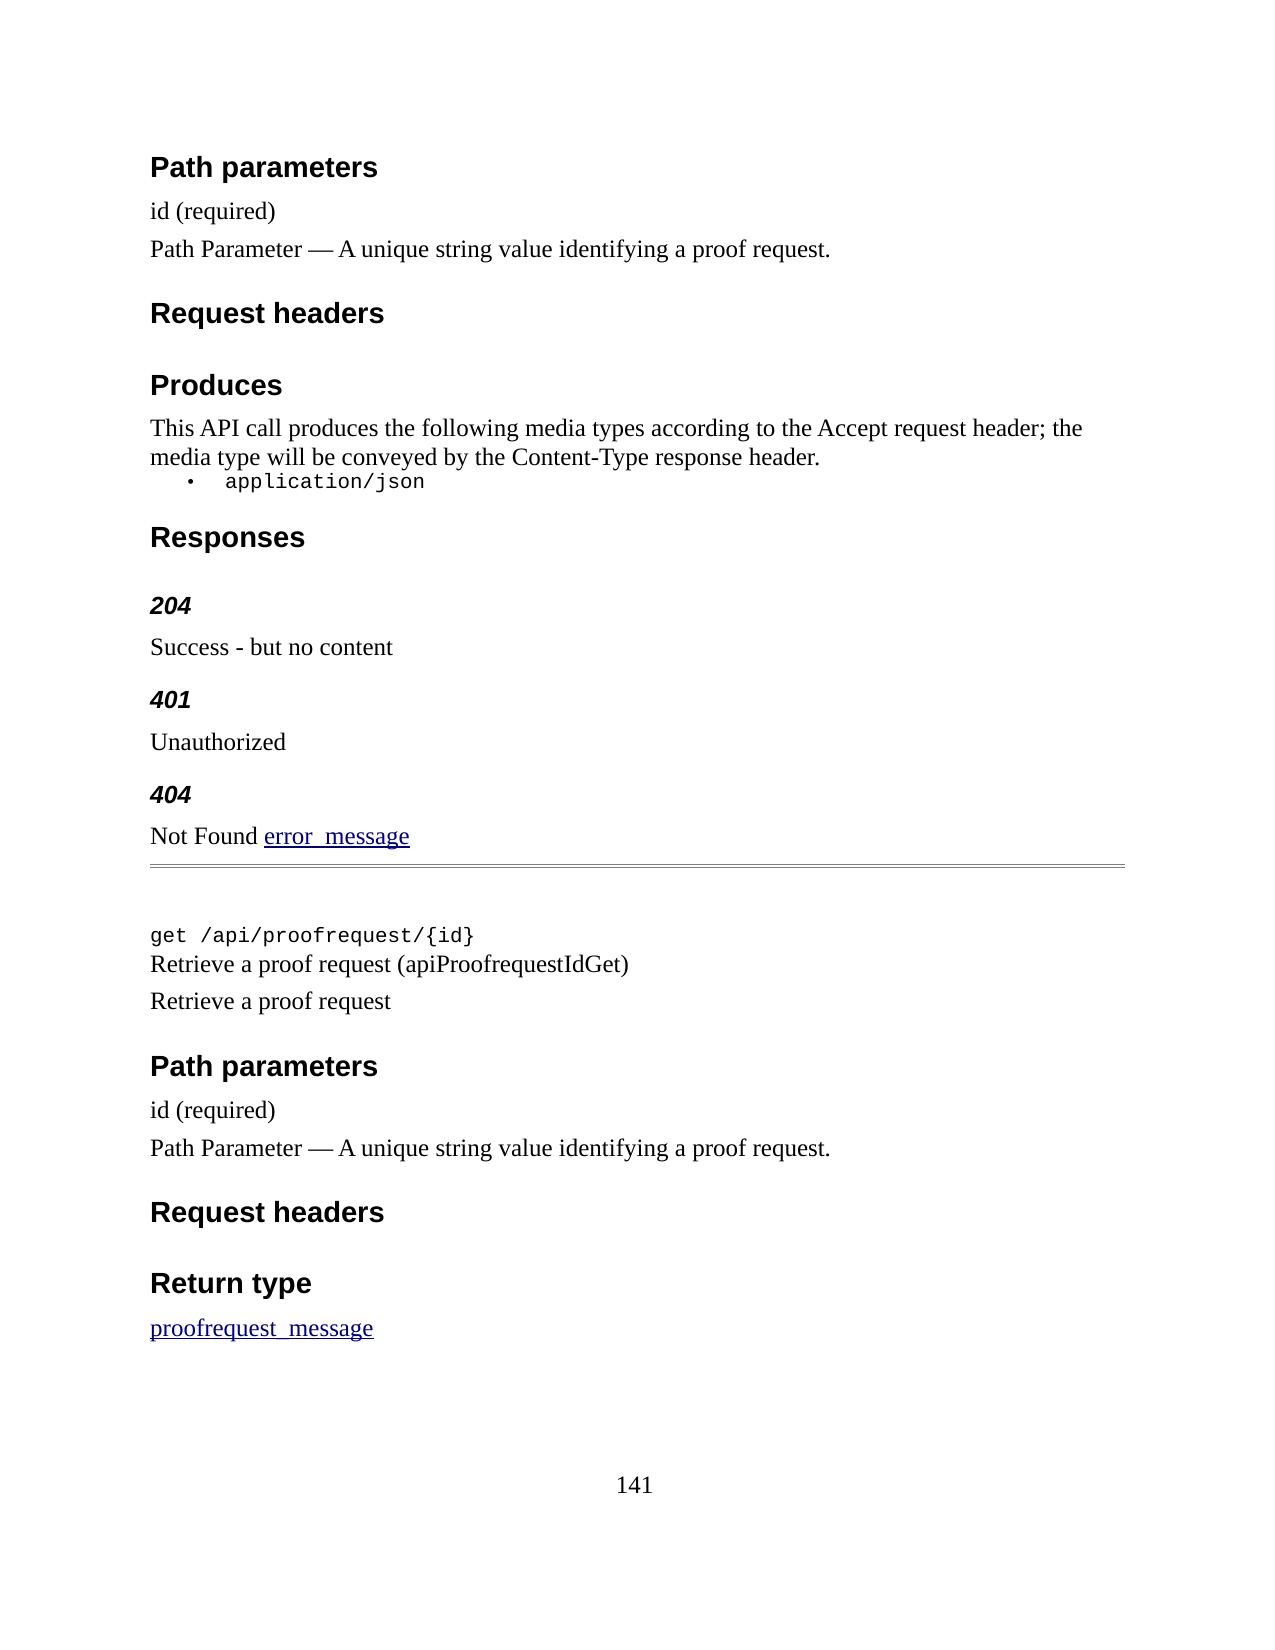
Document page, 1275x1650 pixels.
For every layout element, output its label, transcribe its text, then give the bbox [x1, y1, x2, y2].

subtitle 401 [150, 686, 1125, 714]
subtitle Path parameters [150, 150, 1125, 183]
text id (required) [150, 196, 1125, 225]
subtitle Request headers [150, 296, 1125, 330]
subtitle 404 [150, 780, 1125, 809]
text get /api/proofrequest/{id} [150, 925, 1125, 949]
text Path Parameter — A unique string value identifying a proof request. [150, 234, 1125, 262]
subtitle Responses [150, 520, 1125, 553]
text Path Parameter — A unique string value identifying a proof request. [150, 1133, 1125, 1162]
text Retrieve a proof request [150, 986, 1125, 1015]
text proofrequest_message [150, 1313, 1125, 1341]
text id (required) [150, 1095, 1125, 1124]
subtitle Path parameters [150, 1049, 1125, 1083]
subtitle Produces [150, 367, 1125, 401]
subtitle 204 [150, 591, 1125, 619]
text Unauthorized [150, 727, 1125, 755]
text This API call produces the following media types according to the Accept request header; the media type will be conveyed by the Content-Type response header. [150, 413, 1125, 471]
subtitle Request headers [150, 1196, 1125, 1229]
list application/json [187, 471, 1125, 495]
text Not Found error_message [150, 821, 1125, 850]
subtitle Return type [150, 1267, 1125, 1300]
text Success - but no content [150, 632, 1125, 661]
text Retrieve a proof request (apiProofrequestIdGet) [150, 949, 1125, 977]
